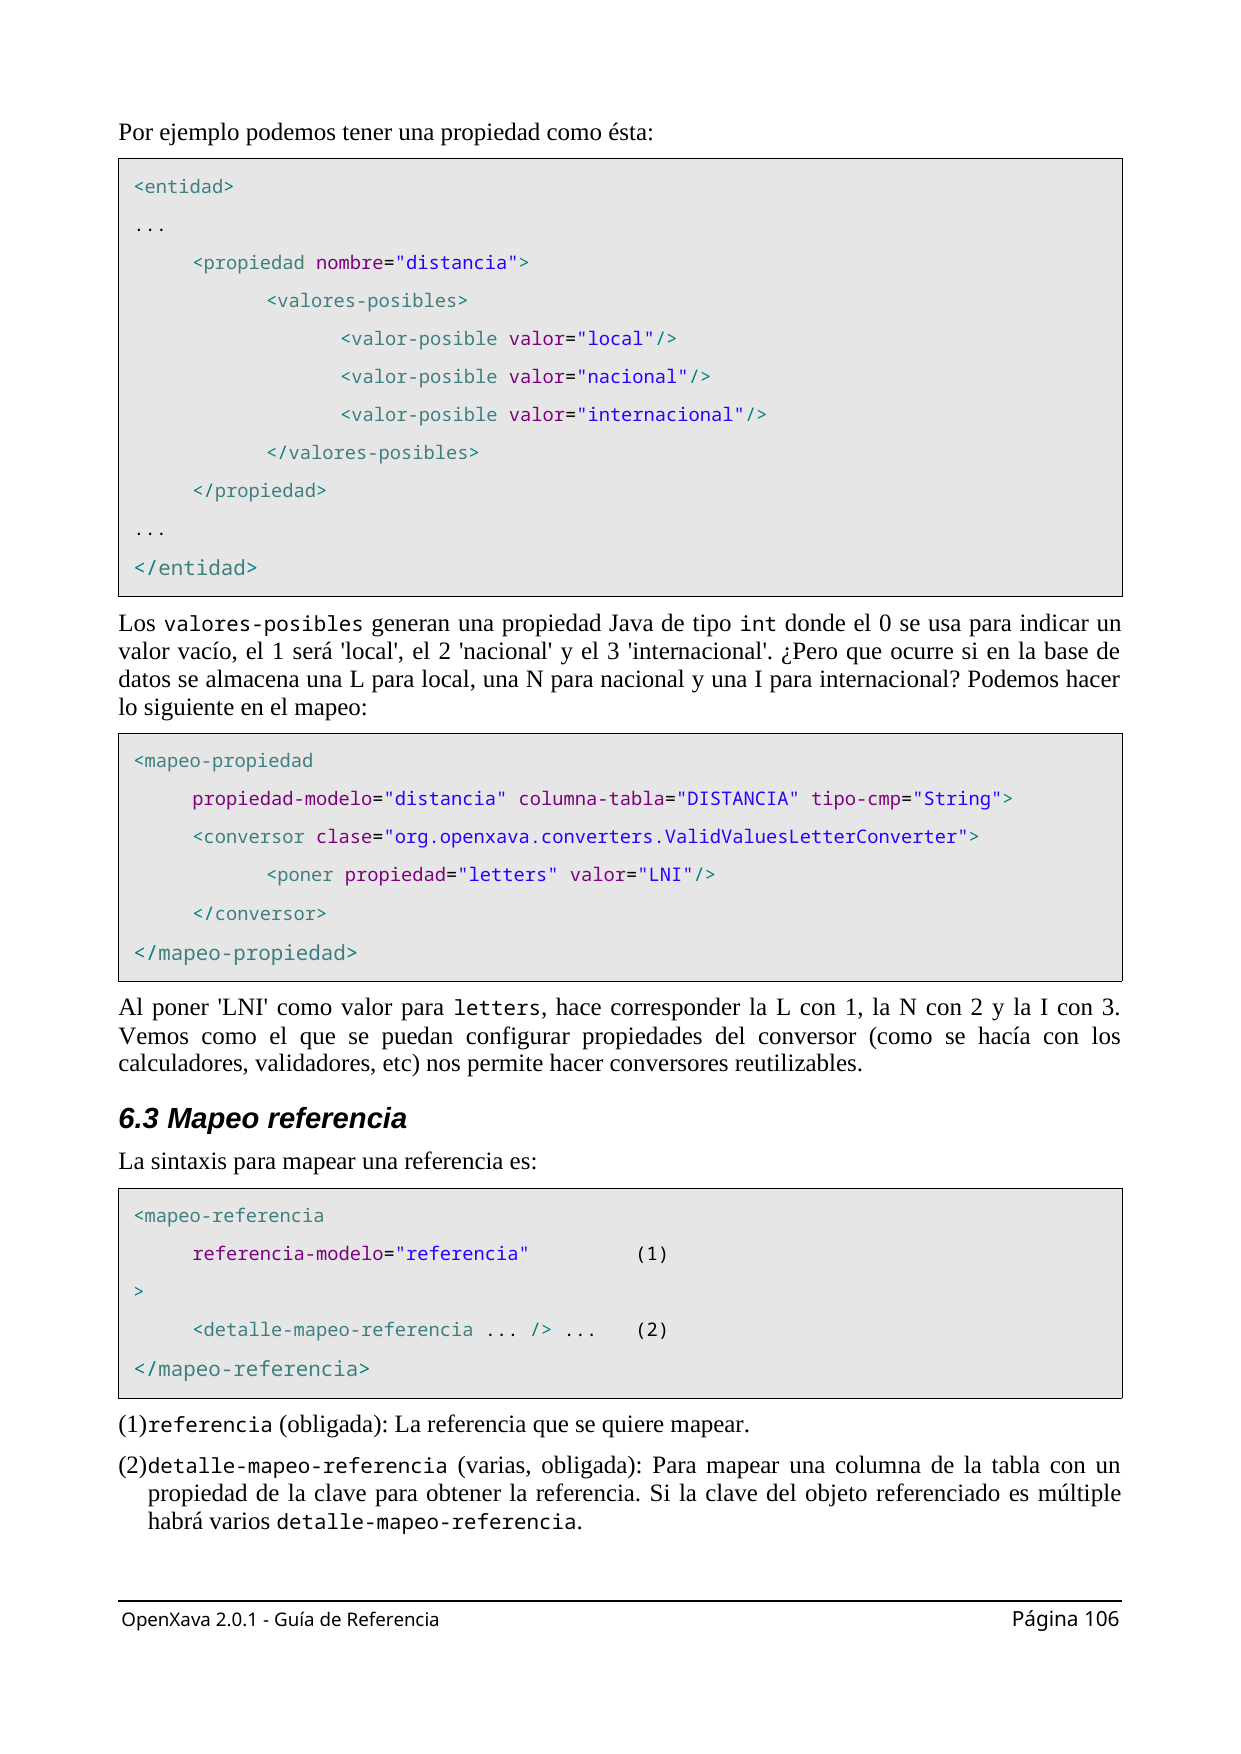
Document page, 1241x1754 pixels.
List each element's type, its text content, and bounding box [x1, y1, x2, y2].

text </mapeo-referencia> [119, 1340, 1122, 1398]
text <detalle-mapeo-referencia ... /> ... (2) [119, 1302, 1122, 1340]
text Por ejemplo podemos tener una propiedad como ésta: [118, 118, 1122, 146]
text </valores-posibles> [119, 424, 1122, 462]
text <valor-posible valor="local"/> [119, 310, 1122, 348]
text </propiedad> [119, 462, 1122, 501]
text <mapeo-referencia [119, 1189, 1122, 1226]
text Al poner 'LNI' como valor para letters, hace corresponder la L con 1, la N con 2 y la I con 3. Vemos como el que se puedan configurar propiedades del conversor (como se hacía con los calculadores, validadores, etc) nos permite hacer conversores reutilizables. [118, 993, 1122, 1077]
text <valores-posibles> [119, 272, 1122, 310]
text <entidad> [119, 159, 1122, 196]
text La sintaxis para mapear una referencia es: [118, 1147, 1122, 1175]
list detalle-mapeo-referencia (varias, obligada): Para mapear una columna de la tabla con un propiedad de la clave para obtener la referencia. Si la clave del objeto referenciado es múltiple habrá varios detalle-mapeo-referencia. [118, 1451, 1122, 1535]
text </conversor> [119, 885, 1122, 923]
text <valor-posible valor="nacional"/> [119, 348, 1122, 386]
text ... [119, 501, 1122, 538]
text </mapeo-propiedad> [119, 923, 1122, 981]
text propiedad-modelo="distancia" columna-tabla="DISTANCIA" tipo-cmp="String"> [119, 771, 1122, 809]
text <poner propiedad="letters" valor="LNI"/> [119, 847, 1122, 885]
text <conversor clase="org.openxava.converters.ValidValuesLetterConverter"> [119, 809, 1122, 847]
text <mapeo-propiedad [119, 734, 1122, 771]
text <propiedad nombre="distancia"> [119, 234, 1122, 272]
list referencia (obligada): La referencia que se quiere mapear. [118, 1410, 1122, 1438]
text > [119, 1264, 1122, 1302]
subtitle Mapeo referencia [118, 1102, 1122, 1135]
text <valor-posible valor="internacional"/> [119, 386, 1122, 424]
text ... [119, 196, 1122, 234]
text Los valores-posibles generan una propiedad Java de tipo int donde el 0 se usa para indicar un valor vacío, el 1 será 'local', el 2 'nacional' y el 3 'internacional'. ¿Pero que ocurre si en la base de datos se almacena una L para local, una N para nacional y una I para internacional? Podemos hacer lo siguiente en el mapeo: [118, 609, 1122, 720]
text referencia-modelo="referencia" (1) [119, 1226, 1122, 1264]
text </entidad> [119, 538, 1122, 596]
